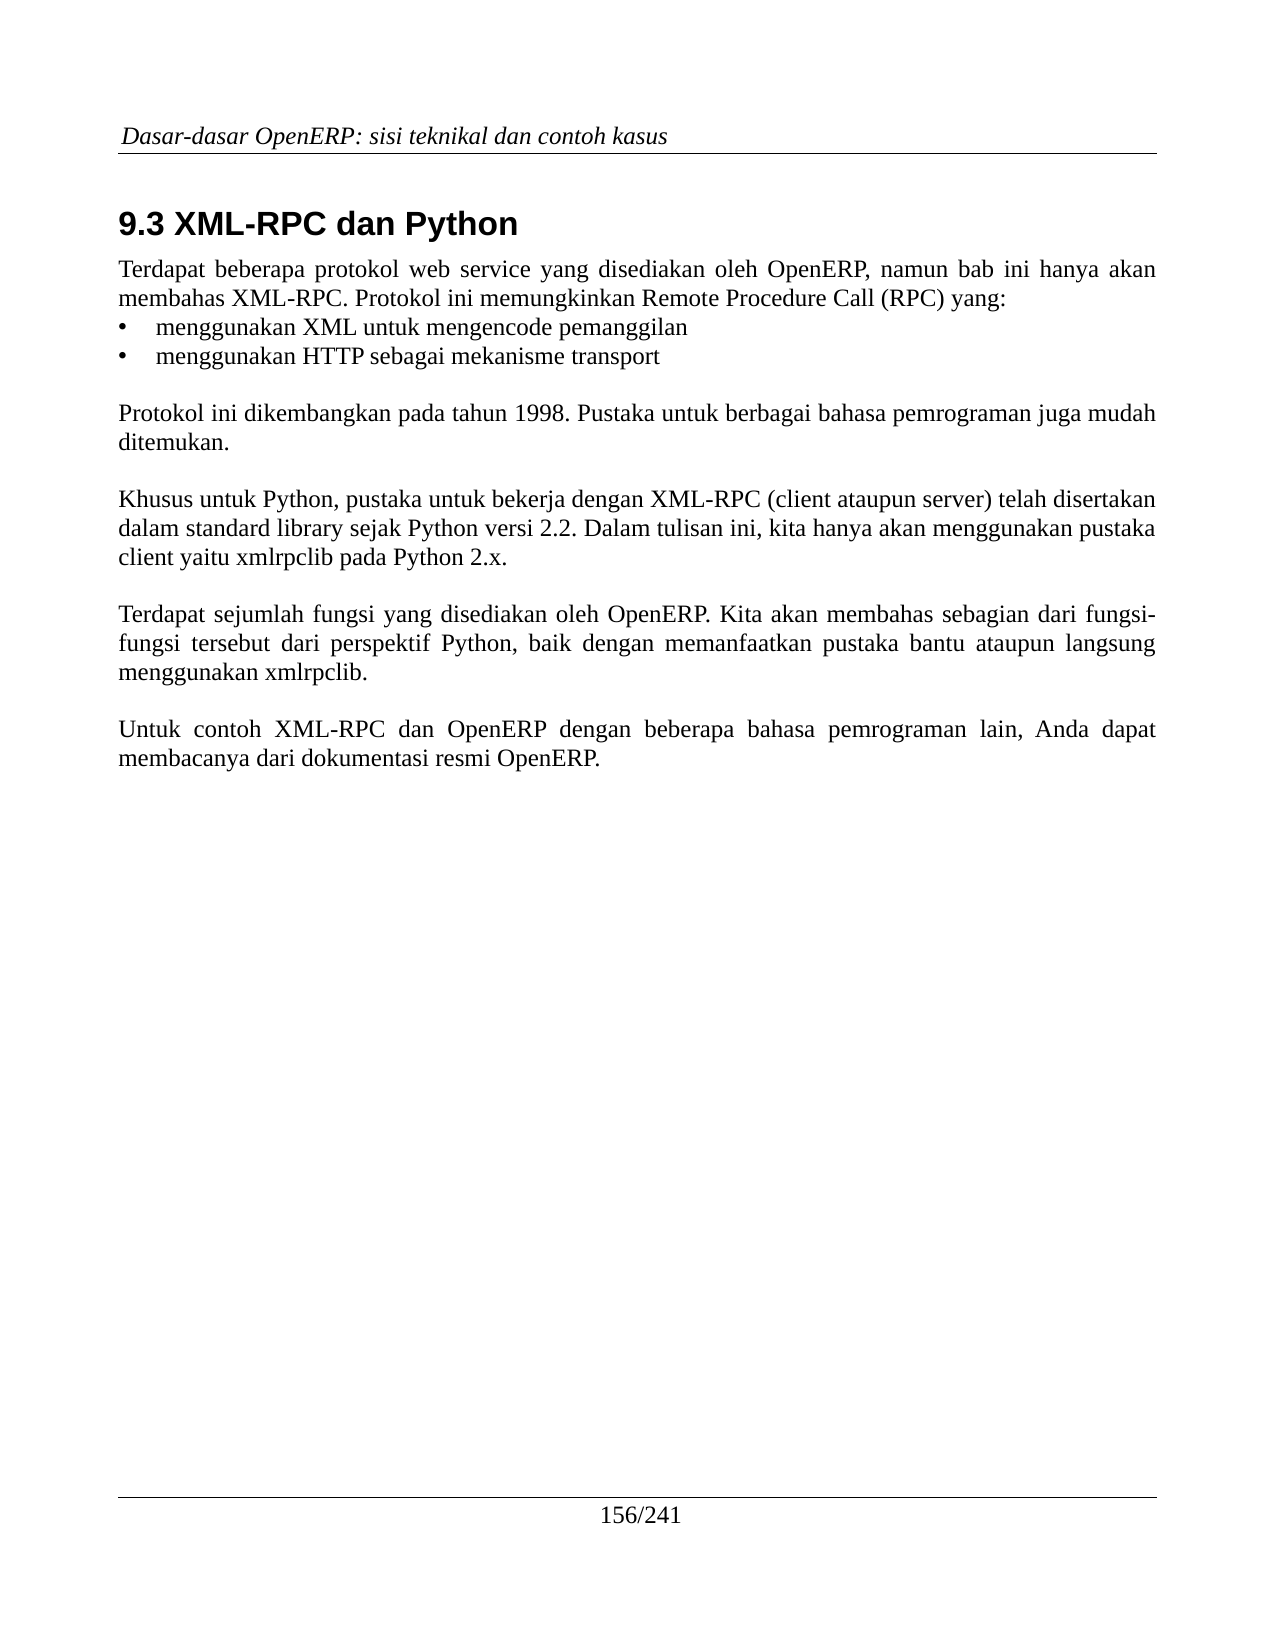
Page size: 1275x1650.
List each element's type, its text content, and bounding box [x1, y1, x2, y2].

text Untuk contoh XML-RPC dan OpenERP dengan beberapa bahasa pemrograman lain, Anda dapat membacanya dari dokumentasi resmi OpenERP. [118, 714, 1157, 772]
subtitle 9.3 XML-RPC dan Python [118, 203, 1157, 242]
list menggunakan HTTP sebagai mekanisme transport [118, 341, 1157, 369]
list menggunakan XML untuk mengencode pemanggilan [118, 312, 1157, 341]
text Terdapat beberapa protokol web service yang disediakan oleh OpenERP, namun bab ini hanya akan membahas XML-RPC. Protokol ini memungkinkan Remote Procedure Call (RPC) yang: [118, 254, 1157, 312]
text Khusus untuk Python, pustaka untuk bekerja dengan XML-RPC (client ataupun server) telah disertakan dalam standard library sejak Python versi 2.2. Dalam tulisan ini, kita hanya akan menggunakan pustaka client yaitu xmlrpclib pada Python 2.x. [118, 484, 1157, 571]
text Terdapat sejumlah fungsi yang disediakan oleh OpenERP. Kita akan membahas sebagian dari fungsi-fungsi tersebut dari perspektif Python, baik dengan memanfaatkan pustaka bantu ataupun langsung menggunakan xmlrpclib. [118, 599, 1157, 686]
text Protokol ini dikembangkan pada tahun 1998. Pustaka untuk berbagai bahasa pemrograman juga mudah ditemukan. [118, 398, 1157, 456]
